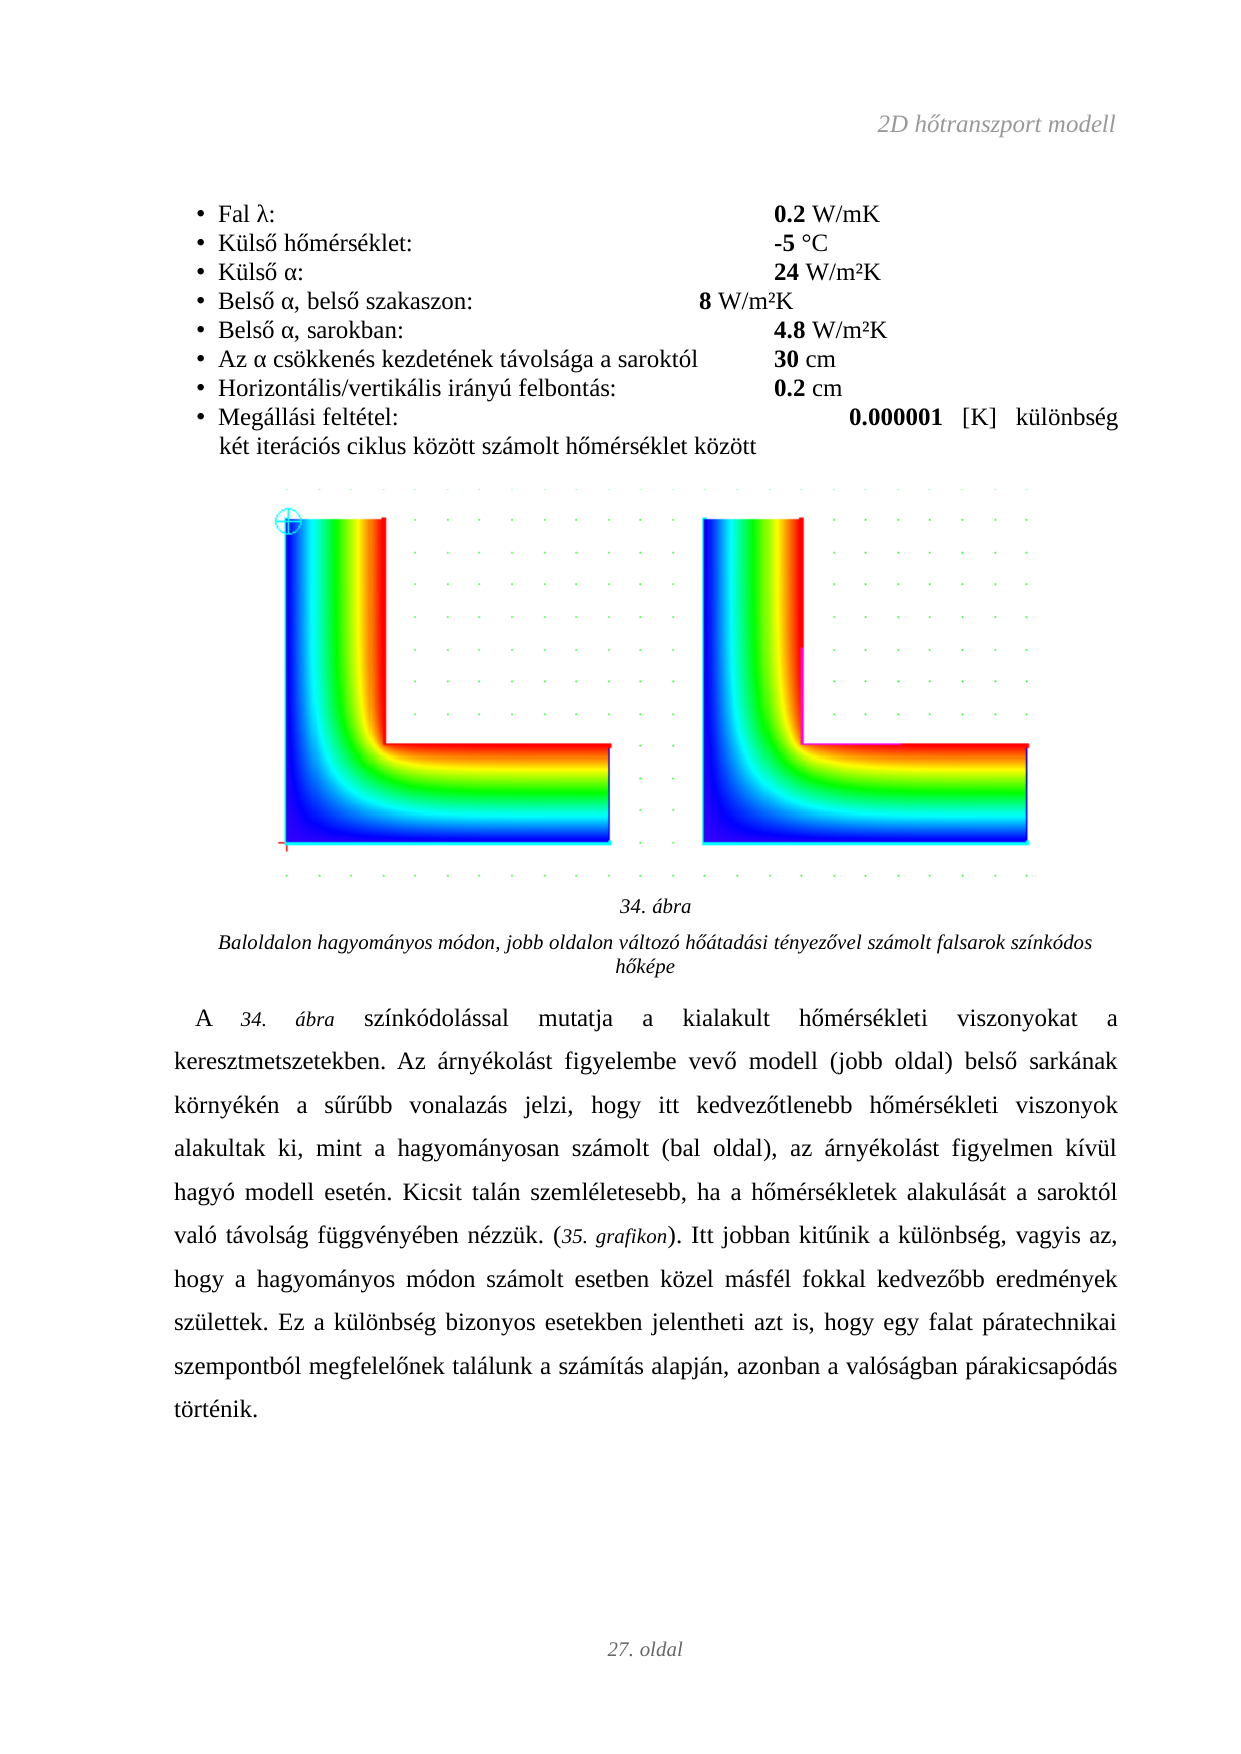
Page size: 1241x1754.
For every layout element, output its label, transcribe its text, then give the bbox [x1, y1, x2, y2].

list Az α csökkenés kezdetének távolsága a saroktól 30 cm [196, 344, 1118, 373]
list Belső α, belső szakaszon: 8 W/m²K [196, 286, 1118, 315]
list Külső α: 24 W/m²K [196, 257, 1118, 286]
text A 34. ábra színkódolással mutatja a kialakult hőmérsékleti viszonyokat a keresztmetszetekben. Az árnyékolást figyelembe vevő modell (jobb oldal) belső sarkának környékén a sűrűbb vonalazás jelzi, hogy itt kedvezőtlenebb hőmérsékleti viszonyok alakultak ki, mint a hagyományosan számolt (bal oldal), az árnyékolást figyelmen kívül hagyó modell esetén. Kicsit talán szemléletesebb, ha a hőmérsékletek alakulását a saroktól való távolság függvényében nézzük. (35. grafikon). Itt jobban kitűnik a különbség, vagyis az, hogy a hagyományos módon számolt esetben közel másfél fokkal kedvezőbb eredmények születtek. Ez a különbség bizonyos esetekben jelentheti azt is, hogy egy falat páratechnikai szempontból megfelelőnek találunk a számítás alapján, azonban a valóságban párakicsapódás történik. [174, 1002, 1118, 1423]
list Horizontális/vertikális irányú felbontás: 0.2 cm [196, 373, 1118, 402]
picture [255, 489, 1059, 880]
list Külső hőmérséklet: -5 °C [196, 227, 1118, 257]
text Baloldalon hagyományos módon, jobb oldalon változó hőátadási tényezővel számolt falsarok színkódos hőképe [174, 930, 1118, 978]
text 34. ábra [174, 894, 1118, 918]
list Megállási feltétel: 0.000001 [K] különbség két iterációs ciklus között számolt hőmérséklet között [196, 402, 1118, 460]
list Fal λ: 0.2 W/mK [196, 198, 1118, 227]
list Belső α, sarokban: 4.8 W/m²K [196, 315, 1118, 344]
